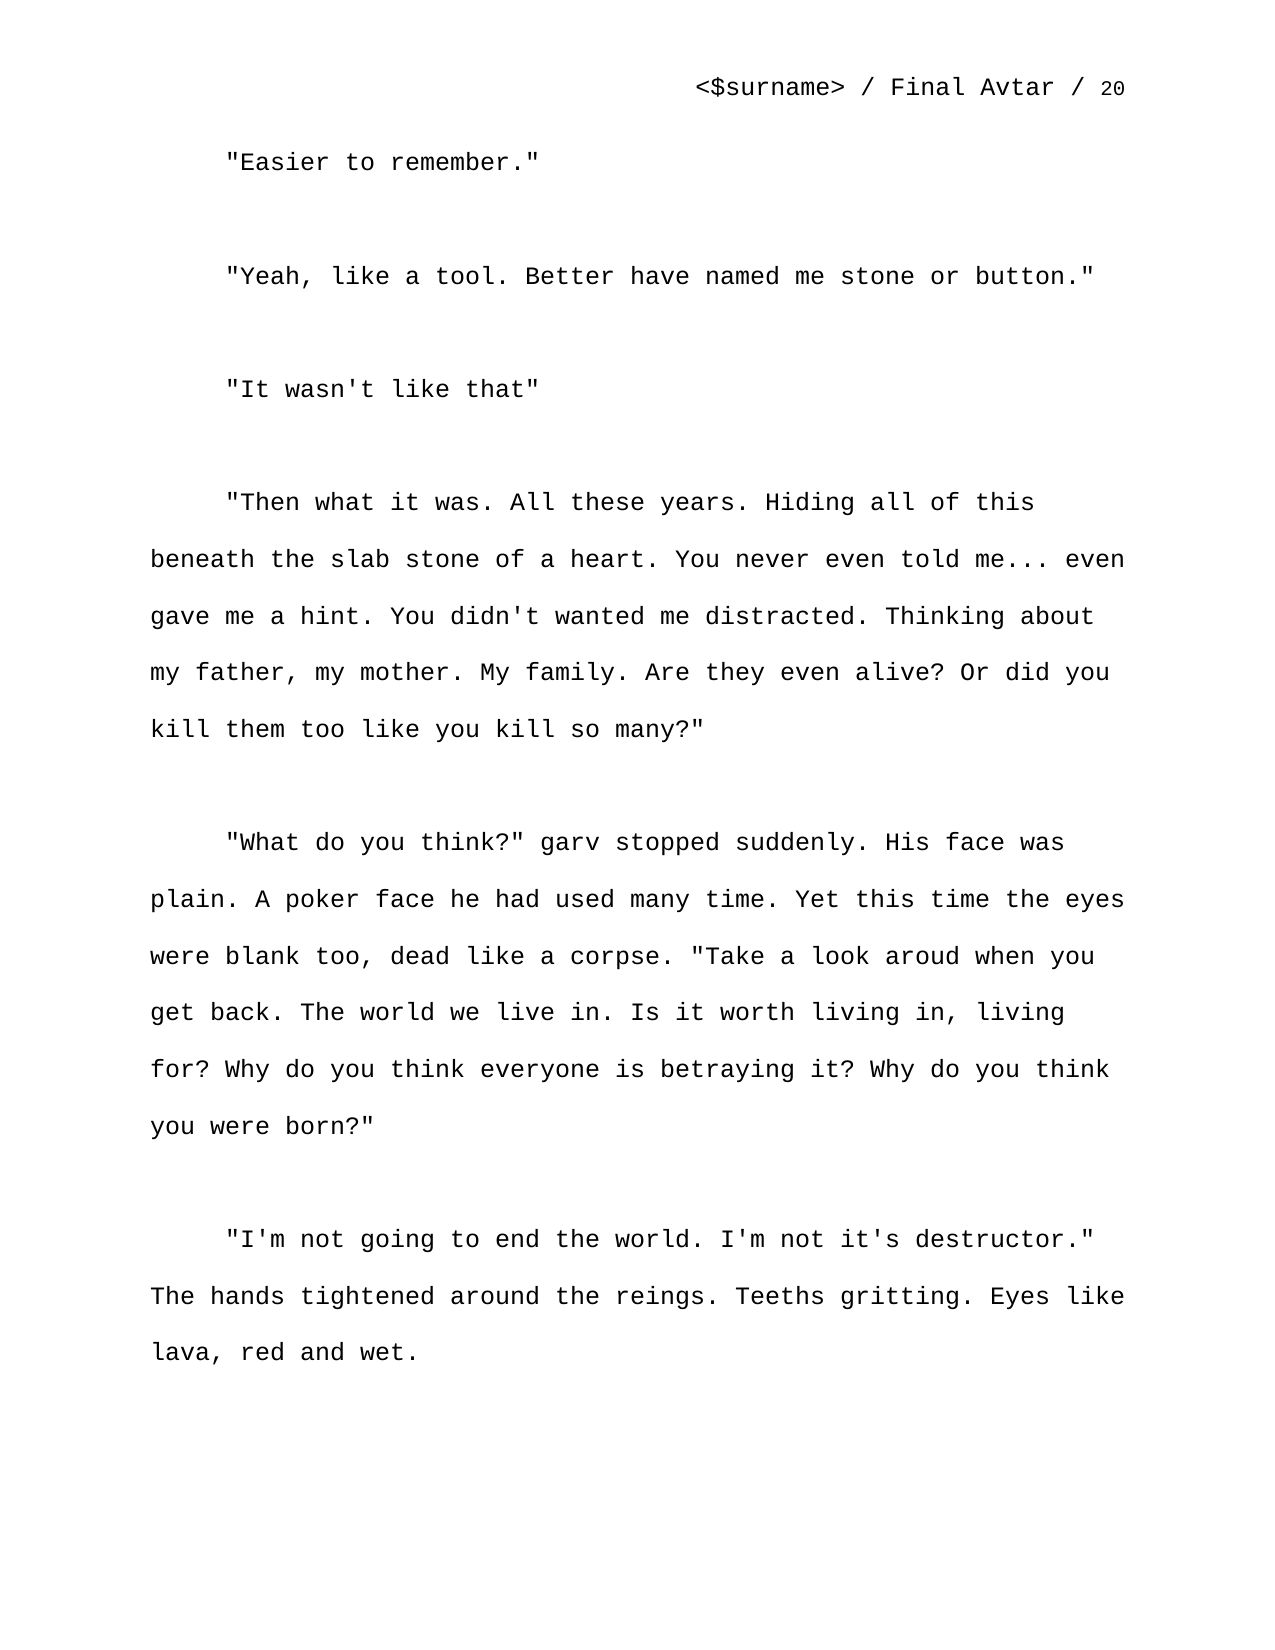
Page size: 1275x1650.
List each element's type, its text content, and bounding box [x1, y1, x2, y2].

text "Then what it was. All these years. Hiding all of this beneath the slab stone of a heart. You never even told me... even gave me a hint. You didn't wanted me distracted. Thinking about my father, my mother. My family. Are they even alive? Or did you kill them too like you kill so many?" [150, 490, 1125, 745]
text "I'm not going to end the world. I'm not it's destructor." The hands tightened around the reings. Teeths gritting. Eyes like lava, red and wet. [150, 1227, 1125, 1368]
text "What do you think?" garv stopped suddenly. His face was plain. A poker face he had used many time. Yet this time the eyes were blank too, dead like a corpse. "Take a look aroud when you get back. The world we live in. Is it worth living in, living for? Why do you think everyone is betraying it? Why do you think you were born?" [150, 830, 1125, 1142]
text "Easier to remember." [150, 150, 1125, 178]
text "Yeah, like a tool. Better have named me stone or button." [150, 263, 1125, 292]
text "It wasn't like that" [150, 377, 1125, 405]
